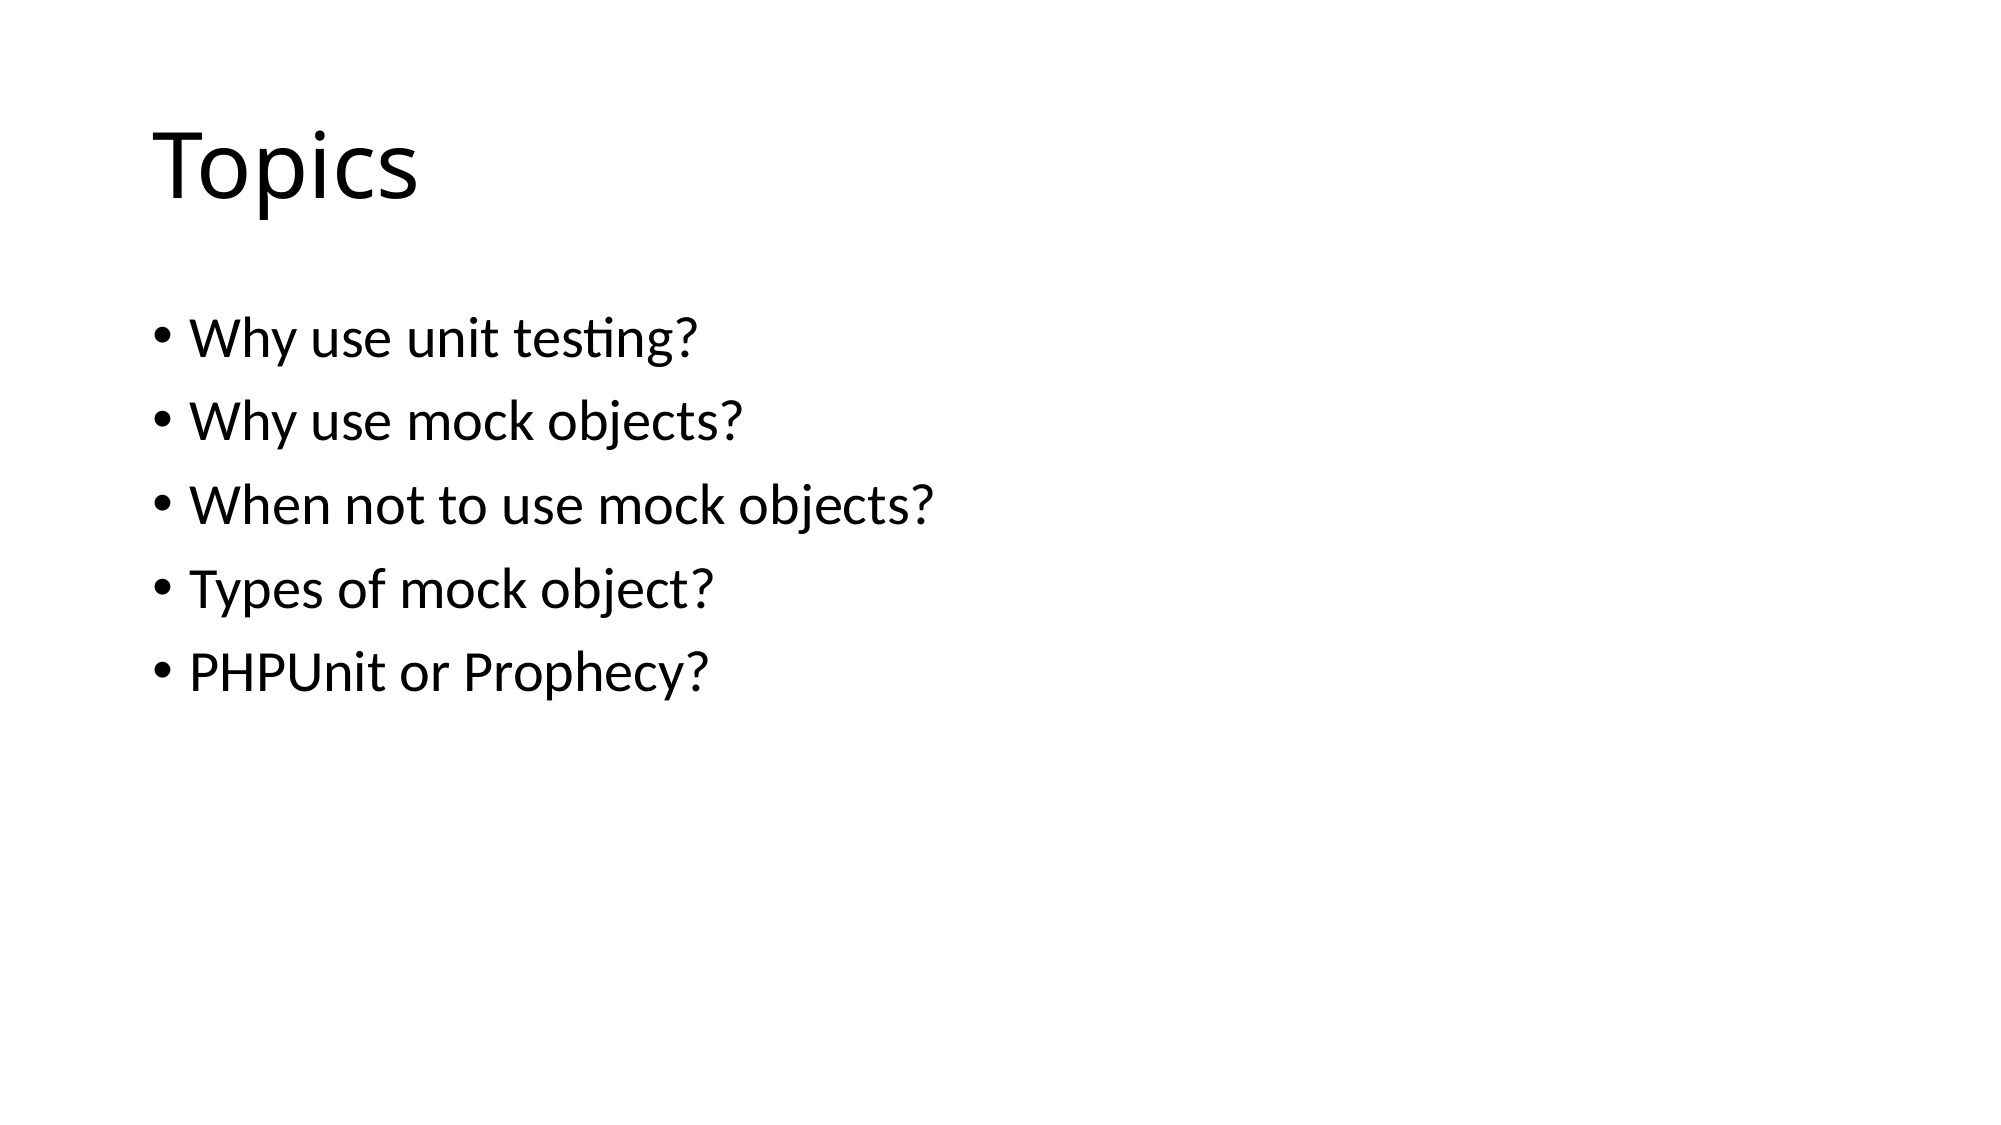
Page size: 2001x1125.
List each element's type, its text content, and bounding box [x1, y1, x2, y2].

title Topics [137, 59, 1863, 278]
list Why use unit testing? Why use mock objects? When not to use mock objects? Types of mock object? PHPUnit or Prophecy? [137, 299, 1863, 1014]
